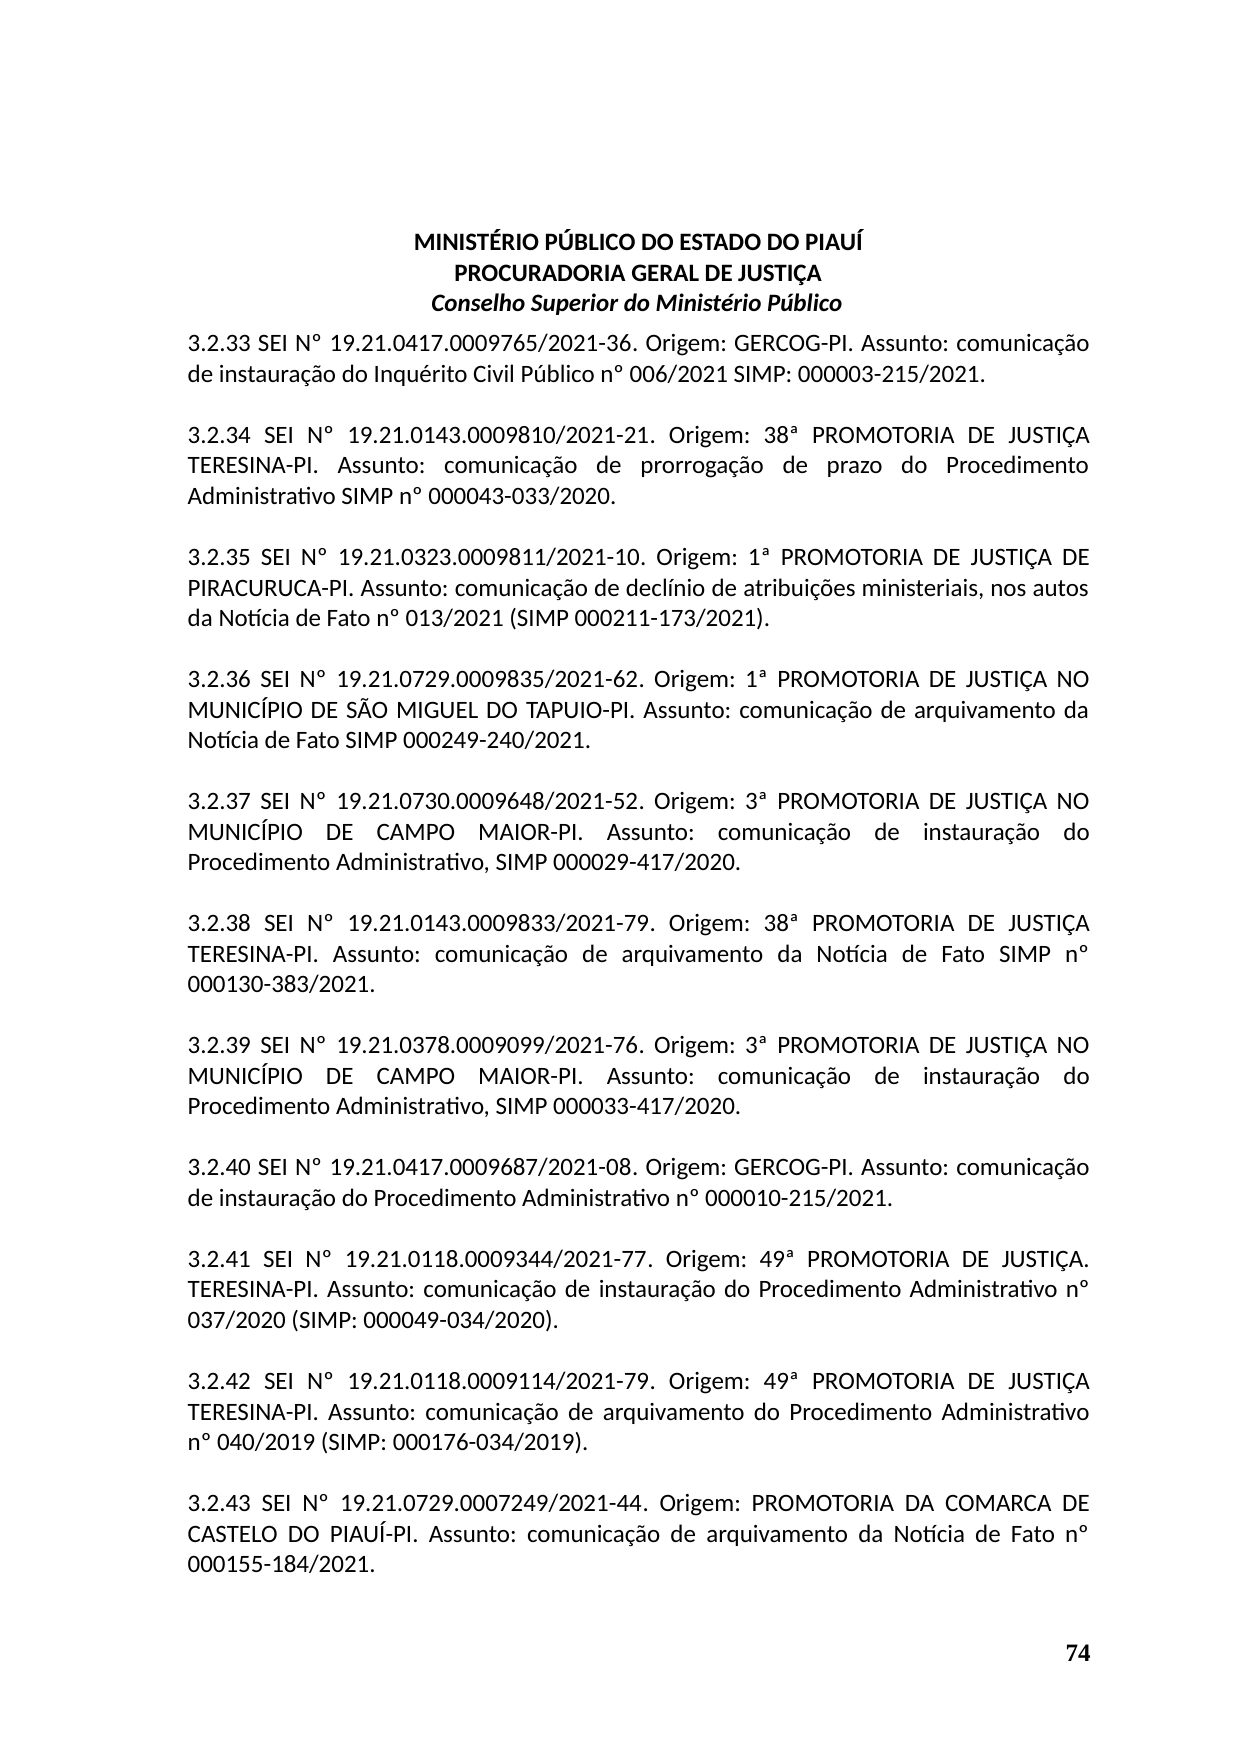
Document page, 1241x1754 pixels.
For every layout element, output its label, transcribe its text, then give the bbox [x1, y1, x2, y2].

text 3.2.35 SEI Nº 19.21.0323.0009811/2021-10. Origem: 1ª PROMOTORIA DE JUSTIÇA DE PIRACURUCA-PI. Assunto: comunicação de declínio de atribuições ministeriais, nos autos da Notícia de Fato nº 013/2021 (SIMP 000211-173/2021). [187, 541, 1090, 633]
text 3.2.43 SEI Nº 19.21.0729.0007249/2021-44. Origem: PROMOTORIA DA COMARCA DE CASTELO DO PIAUÍ-PI. Assunto: comunicação de arquivamento da Notícia de Fato nº 000155-184/2021. [187, 1487, 1090, 1579]
text 3.2.42 SEI Nº 19.21.0118.0009114/2021-79. Origem: 49ª PROMOTORIA DE JUSTIÇA TERESINA-PI. Assunto: comunicação de arquivamento do Procedimento Administrativo nº 040/2019 (SIMP: 000176-034/2019). [187, 1365, 1090, 1457]
text 3.2.36 SEI Nº 19.21.0729.0009835/2021-62. Origem: 1ª PROMOTORIA DE JUSTIÇA NO MUNICÍPIO DE SÃO MIGUEL DO TAPUIO-PI. Assunto: comunicação de arquivamento da Notícia de Fato SIMP 000249-240/2021. [187, 663, 1090, 755]
text 3.2.39 SEI Nº 19.21.0378.0009099/2021-76. Origem: 3ª PROMOTORIA DE JUSTIÇA NO MUNICÍPIO DE CAMPO MAIOR-PI. Assunto: comunicação de instauração do Procedimento Administrativo, SIMP 000033-417/2020. [187, 1029, 1090, 1121]
text 3.2.33 SEI Nº 19.21.0417.0009765/2021-36. Origem: GERCOG-PI. Assunto: comunicação de instauração do Inquérito Civil Público nº 006/2021 SIMP: 000003-215/2021. [187, 327, 1090, 388]
text 3.2.38 SEI Nº 19.21.0143.0009833/2021-79. Origem: 38ª PROMOTORIA DE JUSTIÇA TERESINA-PI. Assunto: comunicação de arquivamento da Notícia de Fato SIMP nº 000130-383/2021. [187, 907, 1090, 999]
text 3.2.41 SEI Nº 19.21.0118.0009344/2021-77. Origem: 49ª PROMOTORIA DE JUSTIÇA. TERESINA-PI. Assunto: comunicação de instauração do Procedimento Administrativo nº 037/2020 (SIMP: 000049-034/2020). [187, 1243, 1090, 1335]
text 3.2.37 SEI Nº 19.21.0730.0009648/2021-52. Origem: 3ª PROMOTORIA DE JUSTIÇA NO MUNICÍPIO DE CAMPO MAIOR-PI. Assunto: comunicação de instauração do Procedimento Administrativo, SIMP 000029-417/2020. [187, 785, 1090, 877]
text 3.2.34 SEI Nº 19.21.0143.0009810/2021-21. Origem: 38ª PROMOTORIA DE JUSTIÇA TERESINA-PI. Assunto: comunicação de prorrogação de prazo do Procedimento Administrativo SIMP nº 000043-033/2020. [187, 419, 1090, 511]
text 3.2.40 SEI Nº 19.21.0417.0009687/2021-08. Origem: GERCOG-PI. Assunto: comunicação de instauração do Procedimento Administrativo nº 000010-215/2021. [187, 1152, 1090, 1213]
